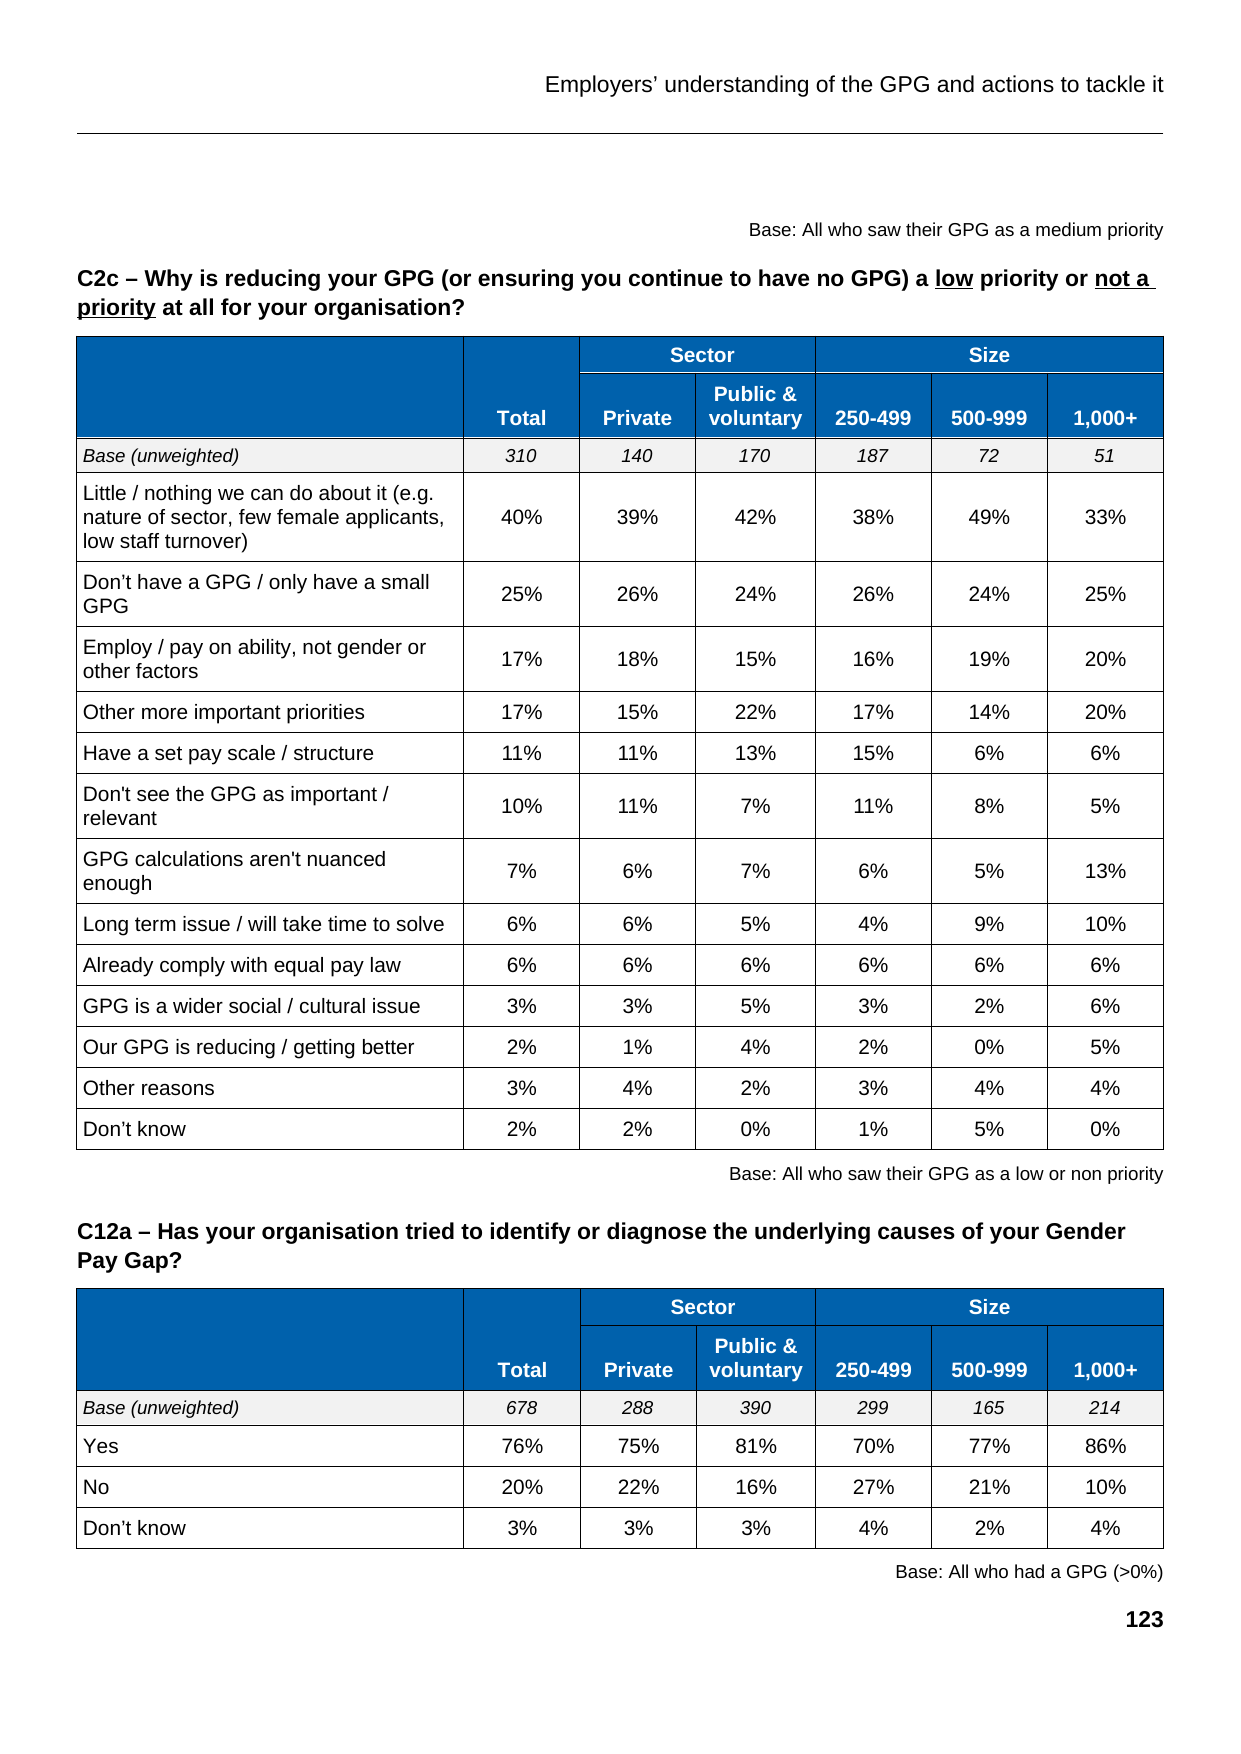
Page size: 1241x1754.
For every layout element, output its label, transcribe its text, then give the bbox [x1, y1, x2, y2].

table_header Sector [580, 337, 815, 372]
table_cell 0% [696, 1109, 815, 1149]
table_cell 2% [816, 1027, 931, 1067]
table_cell 165 [932, 1391, 1047, 1424]
table_cell 20% [464, 1467, 580, 1507]
table_cell Private [581, 1326, 696, 1390]
table_cell 11% [816, 774, 931, 838]
table_cell 21% [932, 1467, 1047, 1507]
table_cell 15% [696, 627, 815, 691]
table_cell No [77, 1467, 463, 1507]
table_cell 4% [816, 1508, 931, 1548]
table_cell Don’t have a GPG / only have a small GPG [77, 562, 463, 626]
table_cell 5% [696, 904, 815, 944]
table_cell 6% [932, 733, 1047, 773]
table_cell Other reasons [77, 1068, 463, 1108]
table_cell 76% [464, 1426, 580, 1466]
table_cell 1,000+ [1048, 1326, 1163, 1390]
table_cell 17% [816, 692, 931, 732]
table_cell 6% [580, 945, 695, 985]
table_cell Don’t know [77, 1508, 463, 1548]
table_cell Base (unweighted) [77, 1391, 463, 1424]
table_cell 7% [696, 839, 815, 903]
table_cell 40% [464, 473, 579, 561]
table_cell 11% [464, 733, 579, 773]
table_cell 4% [1048, 1508, 1163, 1548]
text Base: All who saw their GPG as a low or non priority [77, 1163, 1163, 1184]
table_cell 16% [697, 1467, 815, 1507]
table_cell Public & voluntary [696, 374, 815, 437]
table_cell 24% [932, 562, 1047, 626]
table_cell 3% [581, 1508, 696, 1548]
table_header Sector [581, 1289, 815, 1325]
table_cell Long term issue / will take time to solve [77, 904, 463, 944]
table_cell 1% [580, 1027, 695, 1067]
table_header Size [816, 337, 1163, 372]
table_cell 2% [580, 1109, 695, 1149]
text C12a – Has your organisation tried to identify or diagnose the underlying causes of your Gender Pay Gap? [77, 1218, 1163, 1273]
table_cell 5% [932, 1109, 1047, 1149]
table_cell 6% [816, 945, 931, 985]
table_cell 3% [464, 986, 579, 1026]
table_cell 2% [696, 1068, 815, 1108]
table_cell 6% [1048, 986, 1163, 1026]
table_cell Little / nothing we can do about it (e.g. nature of sector, few female applicants, low staff turnover) [77, 473, 463, 561]
table_cell 250-499 [816, 1326, 931, 1390]
table_cell 2% [932, 1508, 1047, 1548]
table_cell 6% [580, 904, 695, 944]
table_cell Employ / pay on ability, not gender or other factors [77, 627, 463, 691]
table_cell Don’t know [77, 1109, 463, 1149]
table_cell 11% [580, 733, 695, 773]
table_header Size [816, 1289, 1163, 1325]
table_header [77, 1289, 463, 1390]
table_cell 20% [1048, 692, 1163, 732]
table_cell 10% [1048, 904, 1163, 944]
table_cell 51 [1048, 439, 1163, 472]
table_cell 0% [1048, 1109, 1163, 1149]
table_cell 6% [1048, 945, 1163, 985]
table_cell 13% [1048, 839, 1163, 903]
table_cell 77% [932, 1426, 1047, 1466]
table_cell 14% [932, 692, 1047, 732]
table_cell 42% [696, 473, 815, 561]
table_cell 49% [932, 473, 1047, 561]
table_cell 25% [464, 562, 579, 626]
table_cell 33% [1048, 473, 1163, 561]
table_cell 4% [696, 1027, 815, 1067]
table_cell 6% [580, 839, 695, 903]
table_cell 288 [581, 1391, 696, 1424]
table_cell 2% [932, 986, 1047, 1026]
table_cell 10% [1048, 1467, 1163, 1507]
table_cell 1,000+ [1048, 374, 1163, 437]
table_cell 3% [464, 1068, 579, 1108]
table_cell 250-499 [816, 374, 931, 437]
table_cell 3% [816, 986, 931, 1026]
table_cell 7% [464, 839, 579, 903]
table_cell Private [580, 374, 695, 437]
table_header Total [464, 337, 579, 437]
table_cell 390 [697, 1391, 815, 1424]
text C2c – Why is reducing your GPG (or ensuring you continue to have no GPG) a low priority or not a priority at all for your organisation? [77, 265, 1163, 320]
table_cell 26% [580, 562, 695, 626]
table_cell 10% [464, 774, 579, 838]
table_cell 17% [464, 627, 579, 691]
table_cell GPG calculations aren't nuanced enough [77, 839, 463, 903]
text Base: All who saw their GPG as a medium priority [77, 218, 1163, 240]
table_cell Our GPG is reducing / getting better [77, 1027, 463, 1067]
table_cell 2% [464, 1027, 579, 1067]
table_cell 3% [697, 1508, 815, 1548]
table_cell 6% [464, 904, 579, 944]
table_cell Base (unweighted) [77, 439, 463, 472]
table_cell 75% [581, 1426, 696, 1466]
table_cell 27% [816, 1467, 931, 1507]
table_cell 3% [580, 986, 695, 1026]
table_cell 500-999 [932, 374, 1047, 437]
table_cell 18% [580, 627, 695, 691]
table_cell 19% [932, 627, 1047, 691]
table_cell 214 [1048, 1391, 1163, 1424]
table_cell 20% [1048, 627, 1163, 691]
table_cell 7% [696, 774, 815, 838]
table_cell GPG is a wider social / cultural issue [77, 986, 463, 1026]
table_cell 3% [816, 1068, 931, 1108]
table_cell 6% [932, 945, 1047, 985]
table_cell 15% [580, 692, 695, 732]
table_cell 22% [581, 1467, 696, 1507]
table_cell 500-999 [932, 1326, 1047, 1390]
table_header [77, 337, 463, 437]
table_cell 70% [816, 1426, 931, 1466]
table_cell Already comply with equal pay law [77, 945, 463, 985]
table_cell 170 [696, 439, 815, 472]
table_cell 0% [932, 1027, 1047, 1067]
table_cell 8% [932, 774, 1047, 838]
table_cell 4% [580, 1068, 695, 1108]
table_cell 678 [464, 1391, 580, 1424]
table_cell 187 [816, 439, 931, 472]
table_cell 6% [696, 945, 815, 985]
table_cell 5% [696, 986, 815, 1026]
table_cell 299 [816, 1391, 931, 1424]
table_cell 39% [580, 473, 695, 561]
table_cell 5% [932, 839, 1047, 903]
table_cell 17% [464, 692, 579, 732]
table_cell 25% [1048, 562, 1163, 626]
table_cell 15% [816, 733, 931, 773]
table_cell 5% [1048, 774, 1163, 838]
table_cell 81% [697, 1426, 815, 1466]
table_cell 4% [1048, 1068, 1163, 1108]
table_cell Public & voluntary [697, 1326, 815, 1390]
table_cell 11% [580, 774, 695, 838]
table_cell 24% [696, 562, 815, 626]
table_cell 9% [932, 904, 1047, 944]
table_cell 72 [932, 439, 1047, 472]
table_cell Other more important priorities [77, 692, 463, 732]
text Base: All who had a GPG (>0%) [77, 1561, 1163, 1583]
table_cell 6% [816, 839, 931, 903]
table_cell 4% [932, 1068, 1047, 1108]
table_cell 22% [696, 692, 815, 732]
table_cell 140 [580, 439, 695, 472]
table_cell 86% [1048, 1426, 1163, 1466]
table_header Total [464, 1289, 580, 1390]
table_cell 6% [464, 945, 579, 985]
table_cell 2% [464, 1109, 579, 1149]
table_cell 1% [816, 1109, 931, 1149]
table_cell 6% [1048, 733, 1163, 773]
table_cell 310 [464, 439, 579, 472]
table_cell 38% [816, 473, 931, 561]
table_cell Yes [77, 1426, 463, 1466]
table_cell Have a set pay scale / structure [77, 733, 463, 773]
table_cell Don't see the GPG as important / relevant [77, 774, 463, 838]
table_cell 4% [816, 904, 931, 944]
table_cell 26% [816, 562, 931, 626]
table_cell 16% [816, 627, 931, 691]
table_cell 13% [696, 733, 815, 773]
table_cell 5% [1048, 1027, 1163, 1067]
table_cell 3% [464, 1508, 580, 1548]
